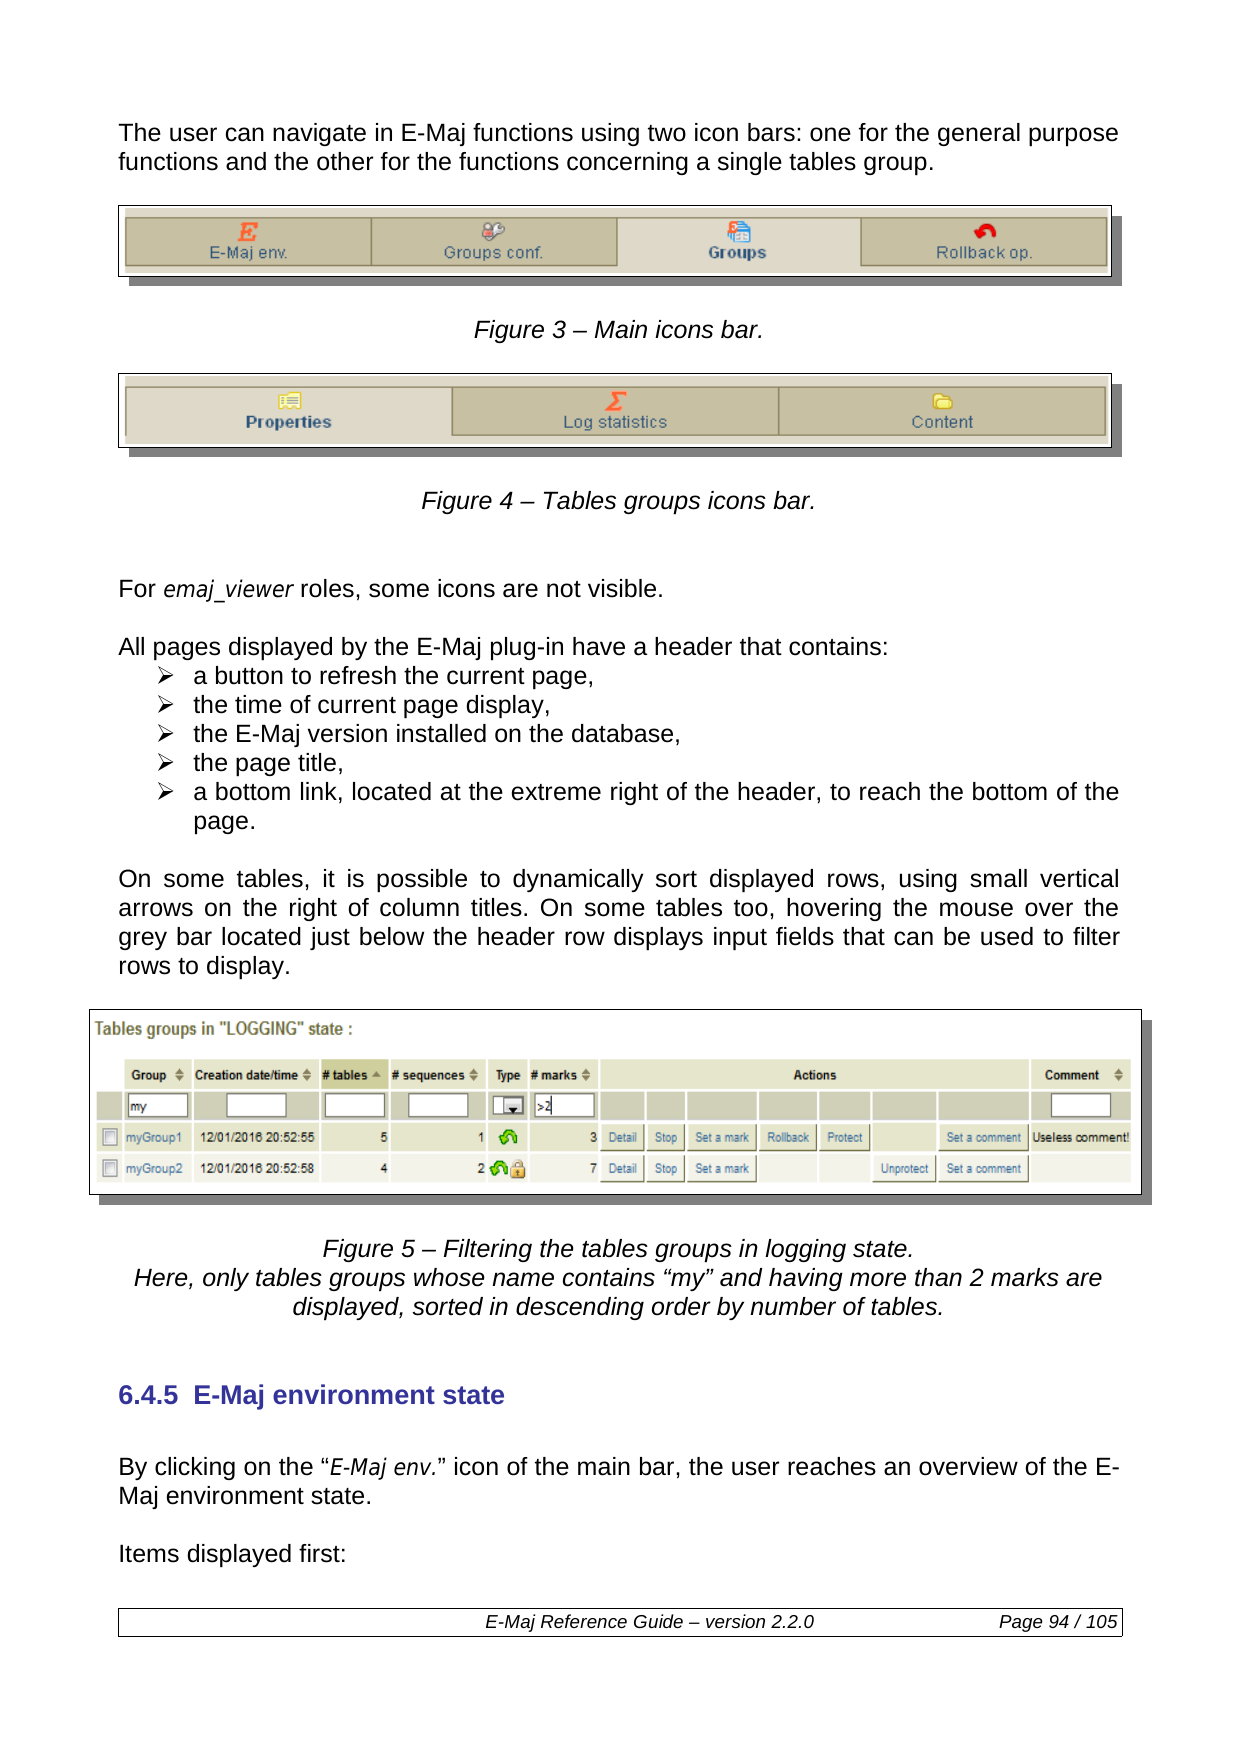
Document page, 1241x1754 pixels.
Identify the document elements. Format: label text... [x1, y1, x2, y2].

subtitle E-Maj environment state [118, 1379, 1122, 1410]
list a bottom link, located at the extreme right of the header, to reach the bottom of the page. [156, 777, 1122, 835]
list the E-Maj version installed on the database, [156, 719, 1122, 748]
text The user can navigate in E-Maj functions using two icon bars: one for the general purpose functions and the other for the functions concerning a single tables group. [118, 118, 1122, 176]
picture [121, 376, 1109, 444]
text Figure 3 – Main icons bar. [118, 315, 1122, 344]
text For emaj_viewer roles, some icons are not visible. [118, 573, 1122, 602]
text On some tables, it is possible to dynamically sort displayed rows, using small vertical arrows on the right of column titles. On some tables too, hovering the mouse over the grey bar located just below the header row displays input fields that can be used to filter rows to display. [118, 864, 1122, 980]
text Items displayed first: [118, 1539, 1122, 1568]
text Figure 5 – Filtering the tables groups in logging state. [118, 1234, 1122, 1263]
picture [91, 1012, 1138, 1192]
text By clicking on the “E-Maj env.” icon of the main bar, the user reaches an overview of the E-Maj environment state. [118, 1452, 1122, 1510]
text All pages displayed by the E-Maj plug-in have a header that contains: [118, 632, 1122, 661]
list the page title, [156, 748, 1122, 777]
list the time of current page display, [156, 690, 1122, 719]
picture [121, 208, 1109, 273]
text Here, only tables groups whose name contains “my” and having more than 2 marks are displayed, sorted in descending order by number of tables. [118, 1263, 1122, 1321]
list a button to refresh the current page, [156, 661, 1122, 690]
text Figure 4 – Tables groups icons bar. [118, 486, 1122, 515]
